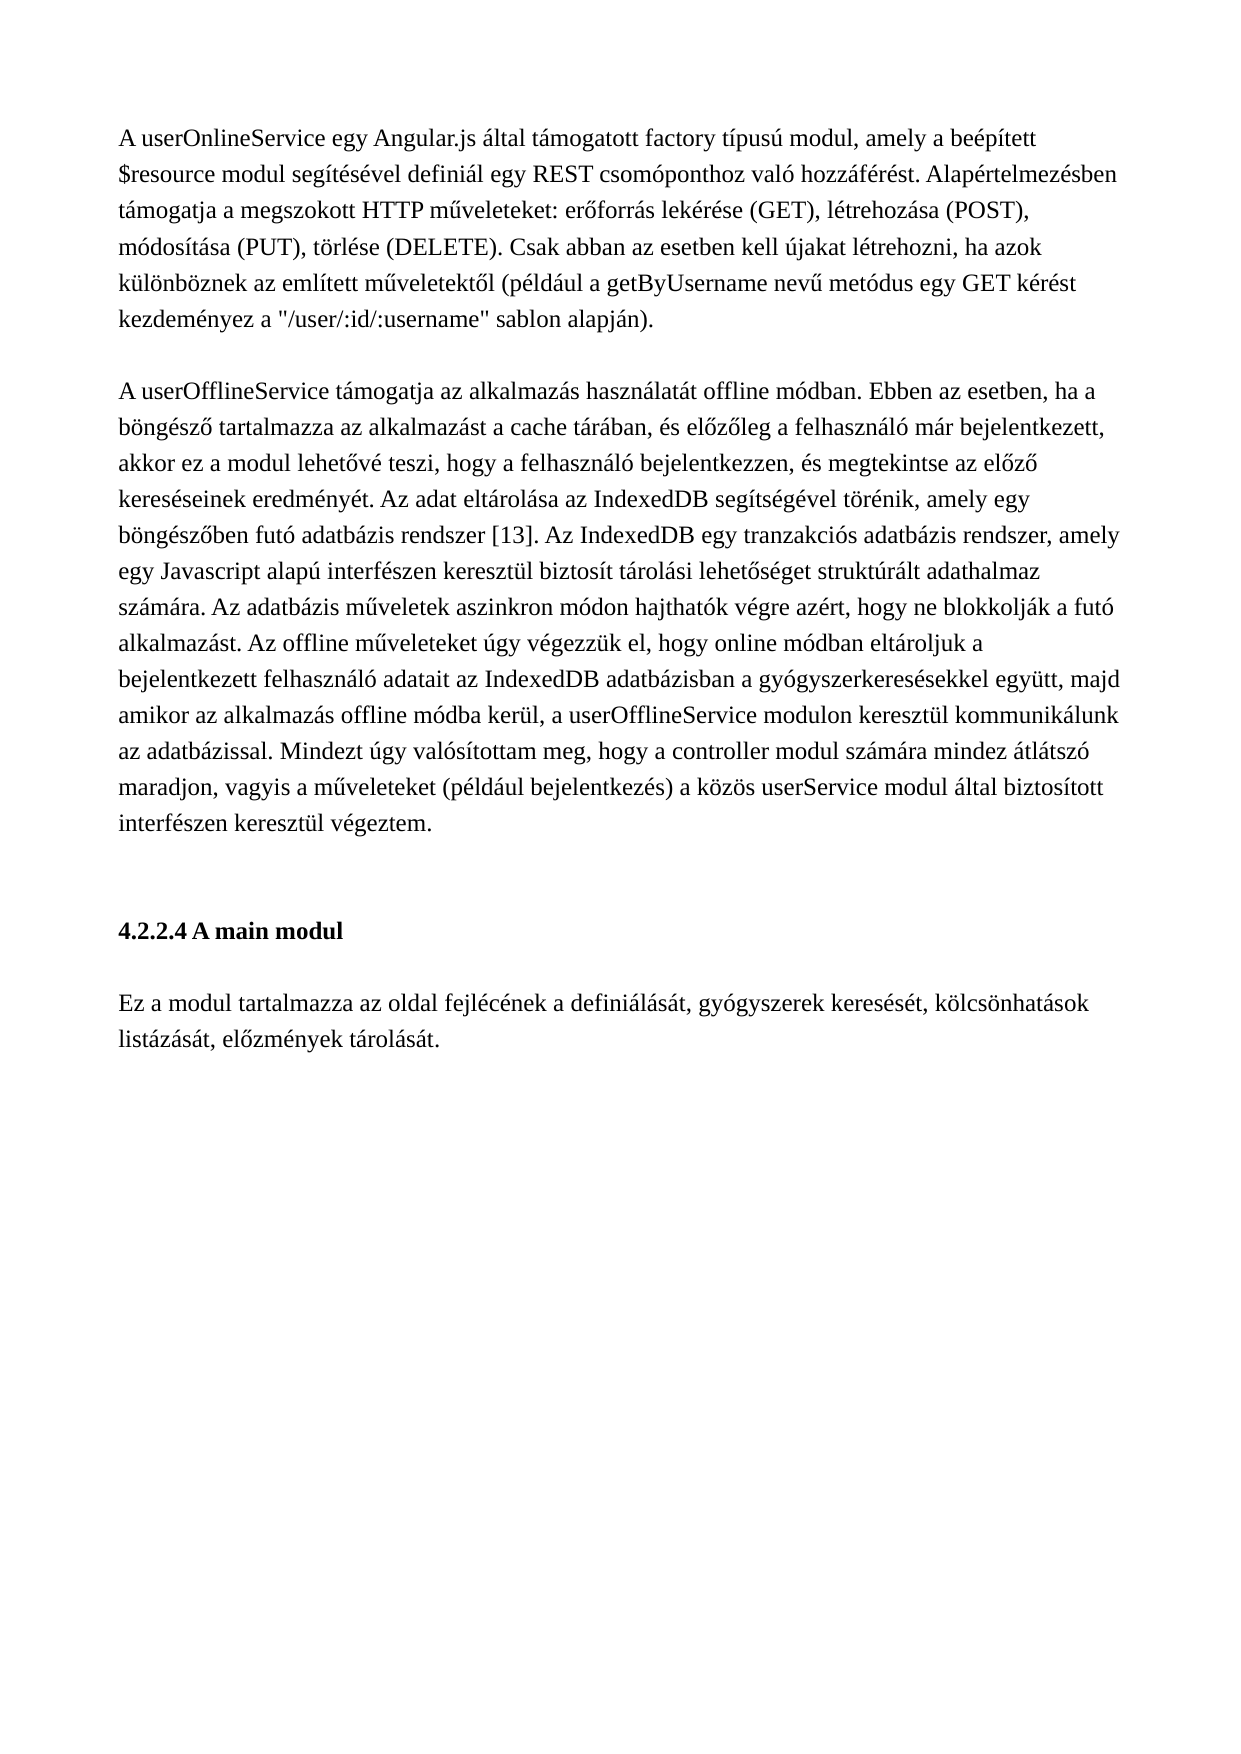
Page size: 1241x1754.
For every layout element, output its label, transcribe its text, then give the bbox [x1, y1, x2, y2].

text 4.2.2.4 A main modul [118, 911, 1122, 947]
text A userOnlineService egy Angular.js által támogatott factory típusú modul, amely a beépített $resource modul segítésével definiál egy REST csomóponthoz való hozzáférést. Alapértelmezésben támogatja a megszokott HTTP műveleteket: erőforrás lekérése (GET), létrehozása (POST), módosítása (PUT), törlése (DELETE). Csak abban az esetben kell újakat létrehozni, ha azok különböznek az említett műveletektől (például a getByUsername nevű metódus egy GET kérést kezdeményez a "/user/:id/:username" sablon alapján). [118, 118, 1122, 334]
text A userOfflineService támogatja az alkalmazás használatát offline módban. Ebben az esetben, ha a böngésző tartalmazza az alkalmazást a cache tárában, és előzőleg a felhasználó már bejelentkezett, akkor ez a modul lehetővé teszi, hogy a felhasználó bejelentkezzen, és megtekintse az előző kereséseinek eredményét. Az adat eltárolása az IndexedDB segítségével törénik, amely egy böngészőben futó adatbázis rendszer [13]. Az IndexedDB egy tranzakciós adatbázis rendszer, amely egy Javascript alapú interfészen keresztül biztosít tárolási lehetőséget struktúrált adathalmaz számára. Az adatbázis műveletek aszinkron módon hajthatók végre azért, hogy ne blokkolják a futó alkalmazást. Az offline műveleteket úgy végezzük el, hogy online módban eltároljuk a bejelentkezett felhasználó adatait az IndexedDB adatbázisban a gyógyszerkeresésekkel együtt, majd amikor az alkalmazás offline módba kerül, a userOfflineService modulon keresztül kommunikálunk az adatbázissal. Mindezt úgy valósítottam meg, hogy a controller modul számára mindez átlátszó maradjon, vagyis a műveleteket (például bejelentkezés) a közös userService modul által biztosított interfészen keresztül végeztem. [118, 370, 1122, 839]
text Ez a modul tartalmazza az oldal fejlécének a definiálását, gyógyszerek keresését, kölcsönhatások listázását, előzmények tárolását. [118, 983, 1122, 1055]
